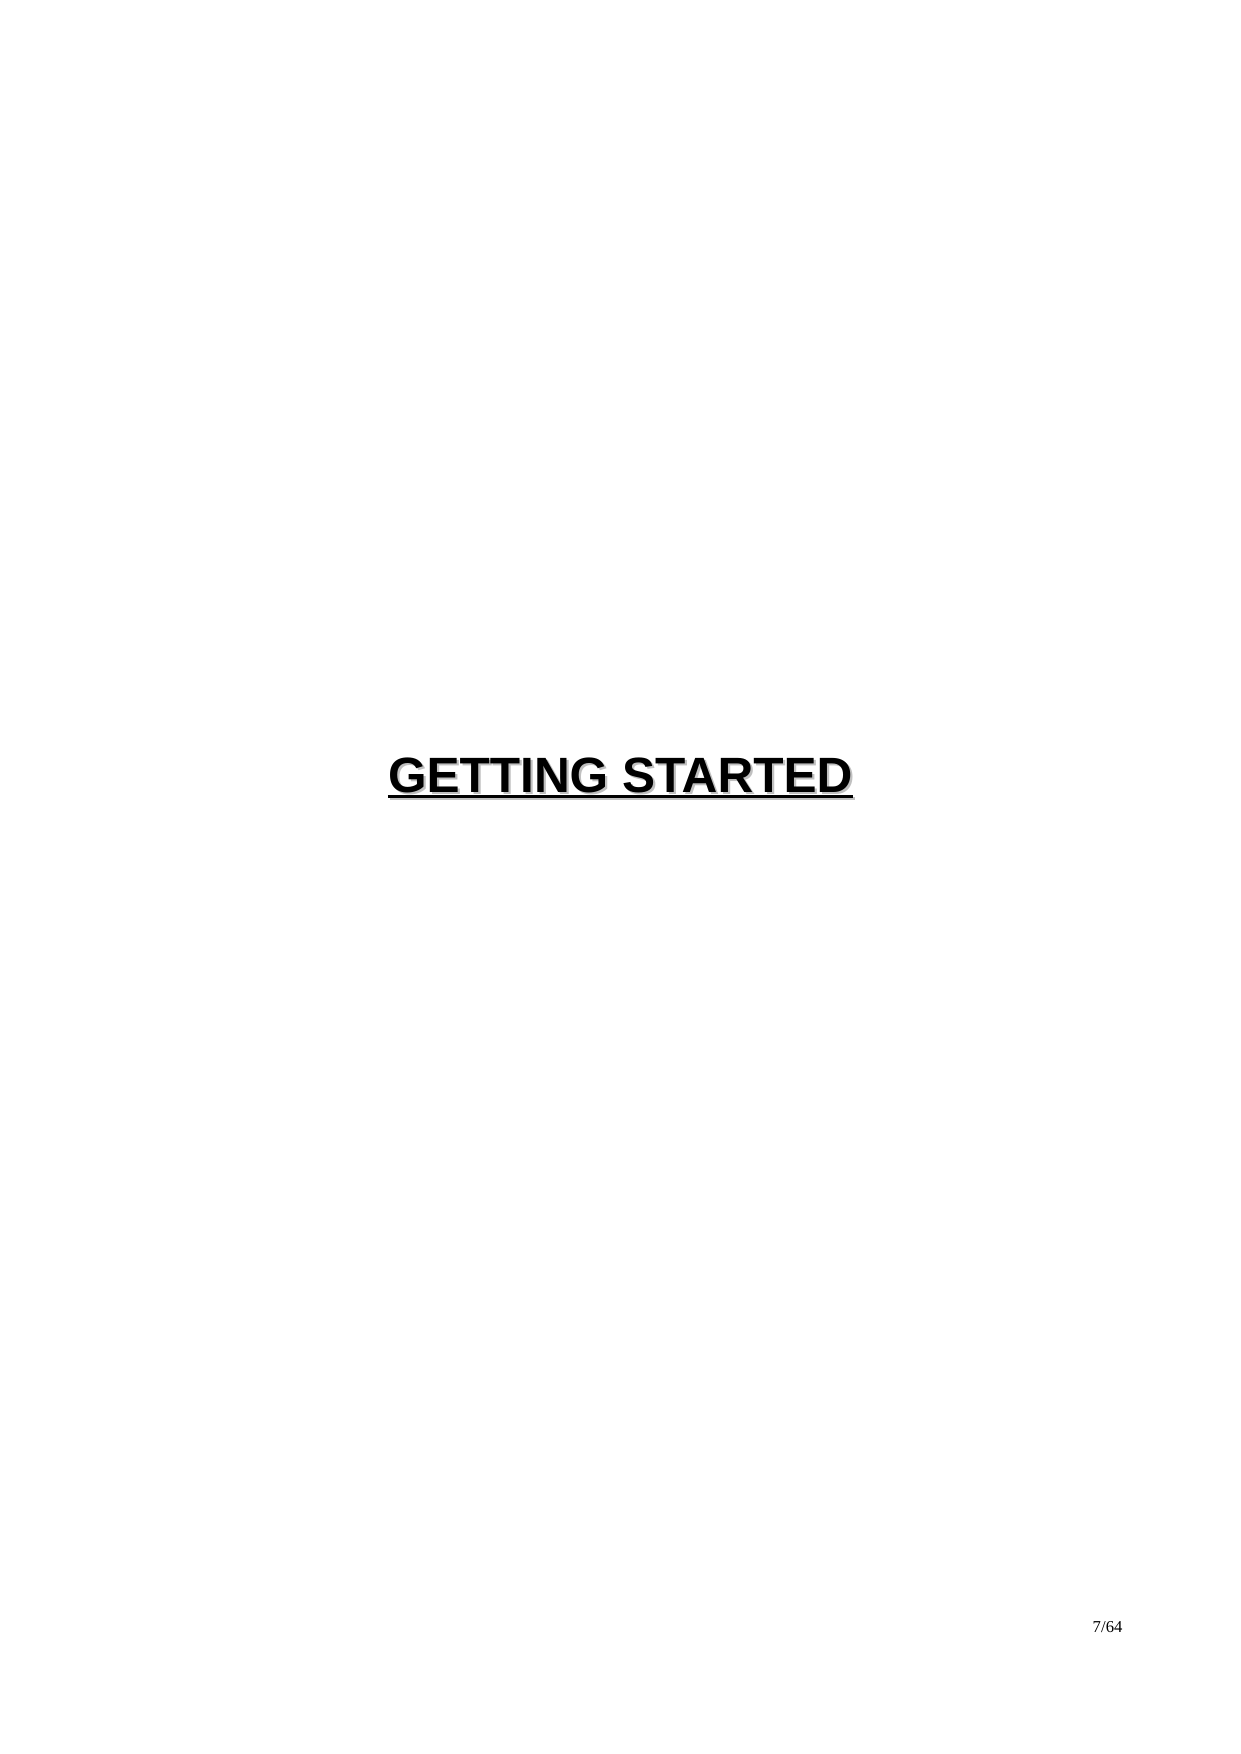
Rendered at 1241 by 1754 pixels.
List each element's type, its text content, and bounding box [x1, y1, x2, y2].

subtitle GETTING STARTED [118, 746, 1122, 803]
